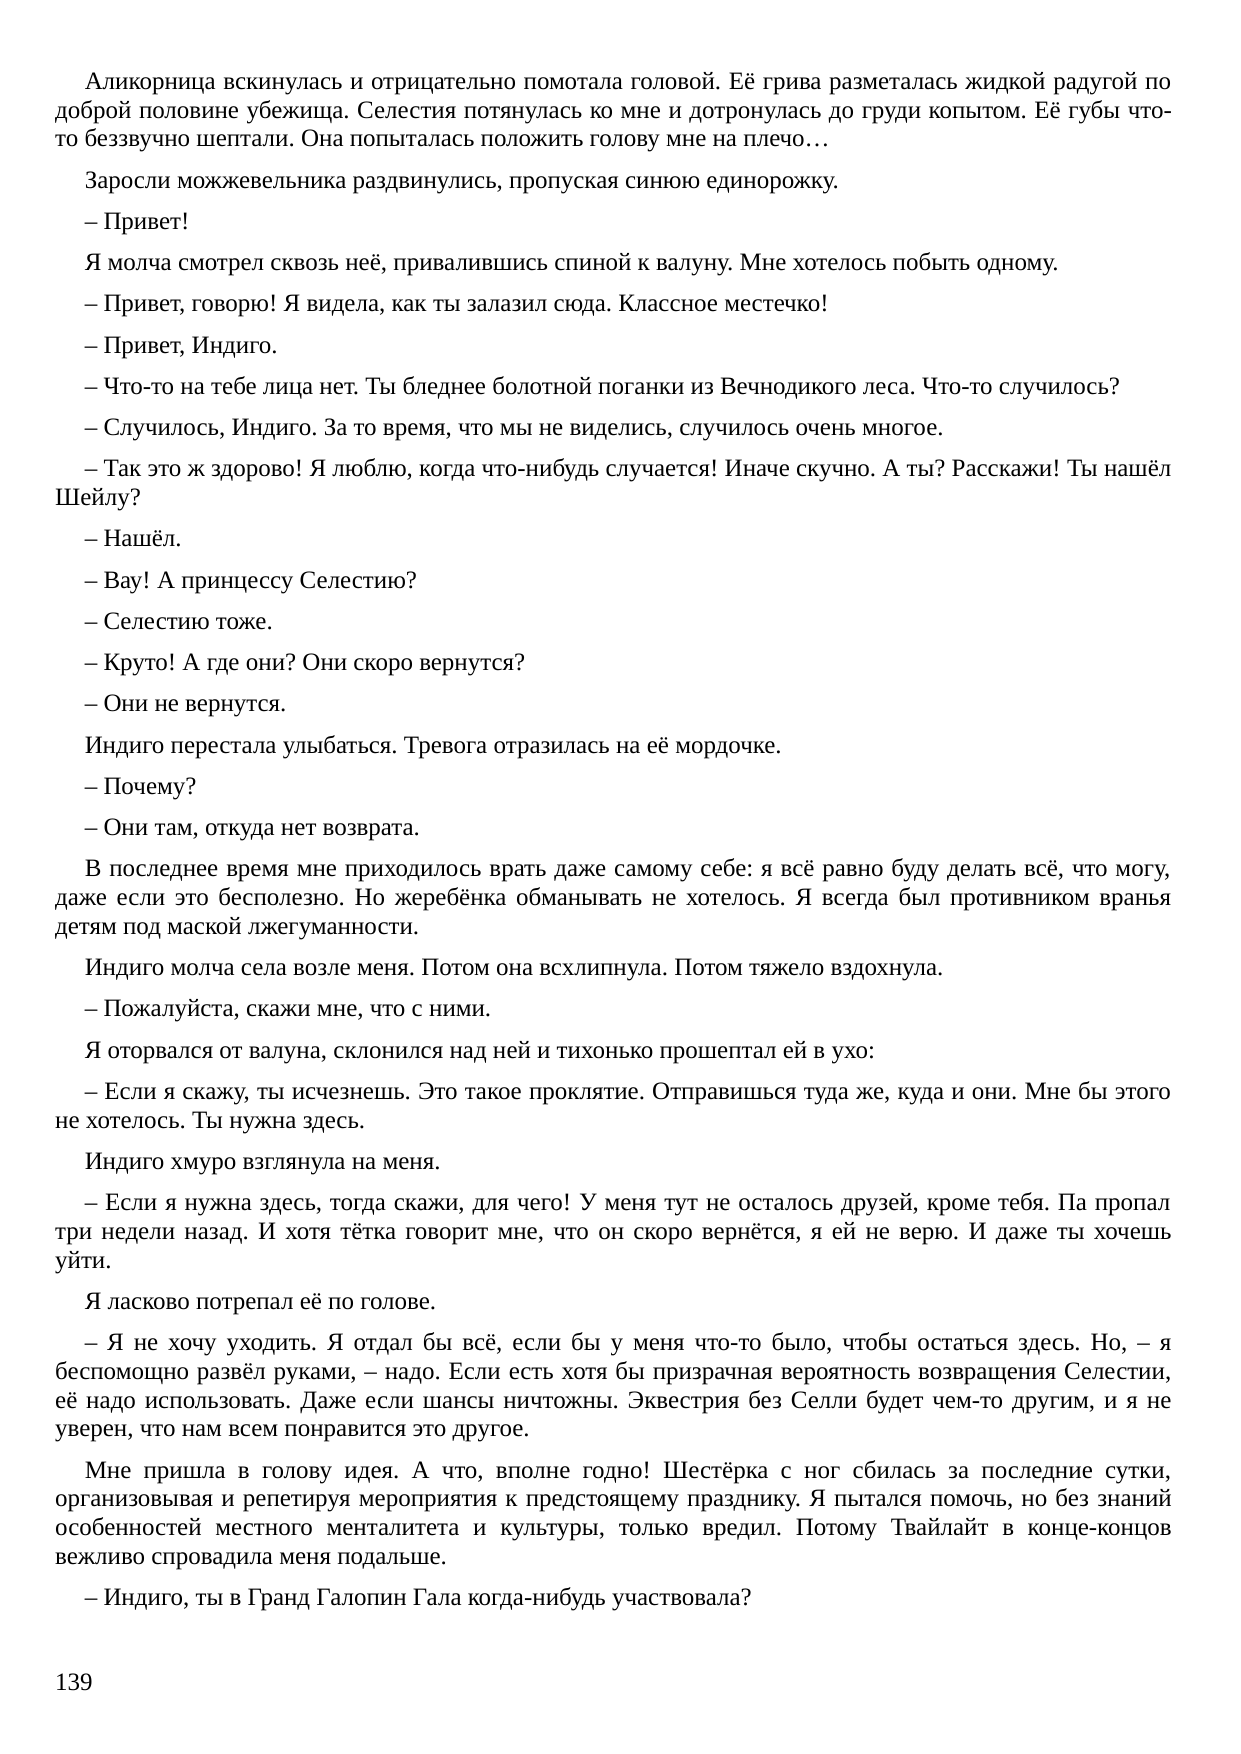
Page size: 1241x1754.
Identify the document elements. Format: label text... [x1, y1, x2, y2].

text Я молча смотрел сквозь неё, привалившись спиной к валуну. Мне хотелось побыть одному. [55, 247, 1173, 276]
text Заросли можжевельника раздвинулись, пропуская синюю единорожку. [55, 165, 1173, 193]
text Я ласково потрепал её по голове. [55, 1286, 1173, 1315]
text – Круто! А где они? Они скоро вернутся? [55, 647, 1173, 676]
text – Что-то на тебе лица нет. Ты бледнее болотной поганки из Вечнодикого леса. Что-то случилось? [55, 371, 1173, 400]
text Я оторвался от валуна, склонился над ней и тихонько прошептал ей в ухо: [55, 1035, 1173, 1063]
text Индиго перестала улыбаться. Тревога отразилась на её мордочке. [55, 730, 1173, 758]
text – Они там, откуда нет возврата. [55, 812, 1173, 841]
text – Они не вернутся. [55, 688, 1173, 717]
text Индиго молча села возле меня. Потом она всхлипнула. Потом тяжело вздохнула. [55, 952, 1173, 981]
text В последнее время мне приходилось врать даже самому себе: я всё равно буду делать всё, что могу, даже если это бесполезно. Но жеребёнка обманывать не хотелось. Я всегда был противником вранья детям под маской лжегуманности. [55, 853, 1173, 940]
text – Случилось, Индиго. За то время, что мы не виделись, случилось очень многое. [55, 412, 1173, 441]
text – Привет! [55, 206, 1173, 235]
text – Привет, Индиго. [55, 330, 1173, 358]
text – Я не хочу уходить. Я отдал бы всё, если бы у меня что-то было, чтобы остаться здесь. Но, – я беспомощно развёл руками, – надо. Если есть хотя бы призрачная вероятность возвращения Селестии, её надо использовать. Даже если шансы ничтожны. Эквестрия без Селли будет чем-то другим, и я не уверен, что нам всем понравится это другое. [55, 1327, 1173, 1442]
text Аликорница вскинулась и отрицательно помотала головой. Её грива разметалась жидкой радугой по доброй половине убежища. Селестия потянулась ко мне и дотронулась до груди копытом. Её губы что-то беззвучно шептали. Она попыталась положить голову мне на плечо… [55, 66, 1173, 152]
text – Индиго, ты в Гранд Галопин Гала когда-нибудь участвовала? [55, 1582, 1173, 1611]
text – Вау! А принцессу Селестию? [55, 565, 1173, 593]
text Индиго хмуро взглянула на меня. [55, 1146, 1173, 1175]
text – Селестию тоже. [55, 606, 1173, 635]
text – Если я скажу, ты исчезнешь. Это такое проклятие. Отправишься туда же, куда и они. Мне бы этого не хотелось. Ты нужна здесь. [55, 1076, 1173, 1133]
text – Если я нужна здесь, тогда скажи, для чего! У меня тут не осталось друзей, кроме тебя. Па пропал три недели назад. И хотя тётка говорит мне, что он скоро вернётся, я ей не верю. И даже ты хочешь уйти. [55, 1187, 1173, 1273]
text – Привет, говорю! Я видела, как ты залазил сюда. Классное местечко! [55, 288, 1173, 317]
text – Так это ж здорово! Я люблю, когда что-нибудь случается! Иначе скучно. А ты? Расскажи! Ты нашёл Шейлу? [55, 453, 1173, 511]
text – Пожалуйста, скажи мне, что с ними. [55, 993, 1173, 1022]
text Мне пришла в голову идея. А что, вполне годно! Шестёрка с ног сбилась за последние сутки, организовывая и репетируя мероприятия к предстоящему празднику. Я пытался помочь, но без знаний особенностей местного менталитета и культуры, только вредил. Потому Твайлайт в конце-концов вежливо спровадила меня подальше. [55, 1455, 1173, 1570]
text – Почему? [55, 771, 1173, 800]
text – Нашёл. [55, 523, 1173, 552]
